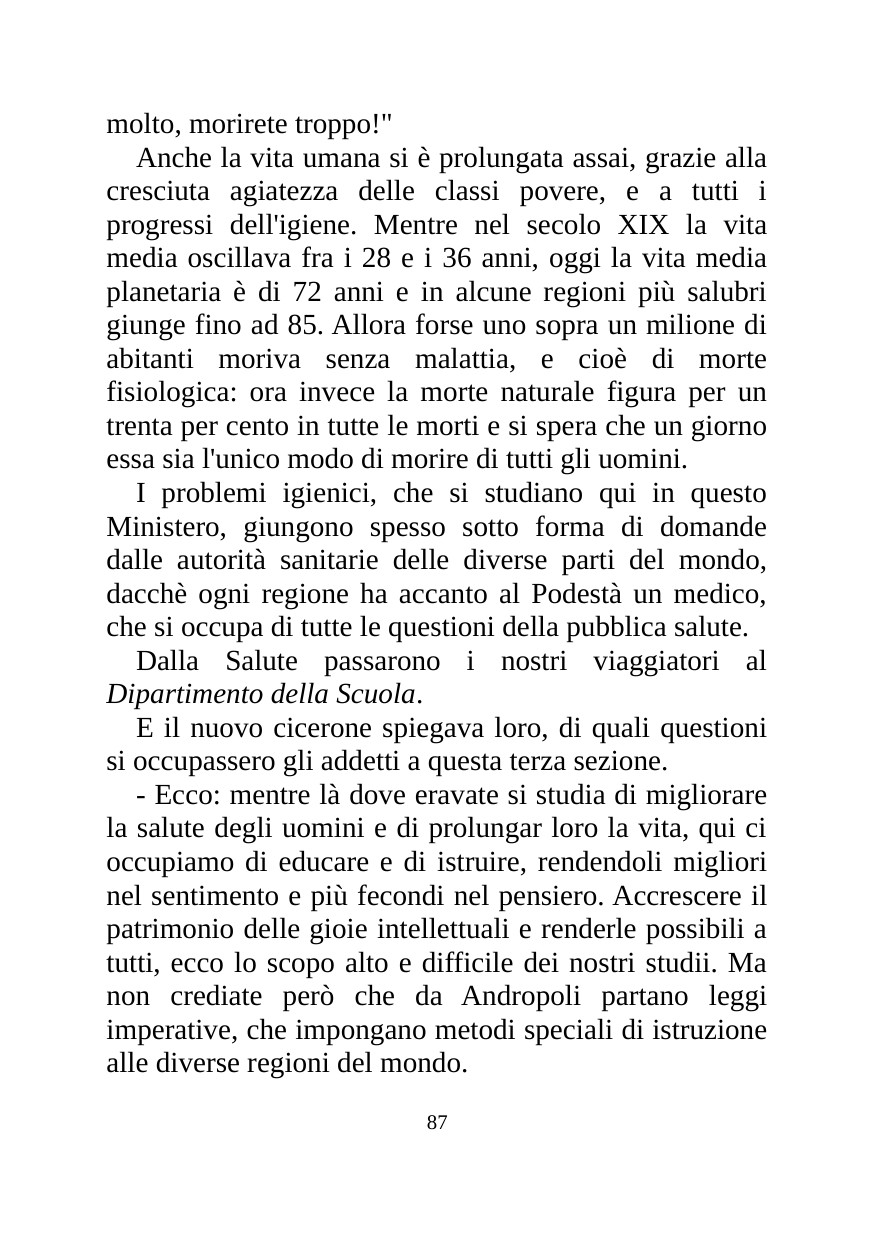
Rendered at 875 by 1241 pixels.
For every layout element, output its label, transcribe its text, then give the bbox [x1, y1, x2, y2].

text Dalla Salute passarono i nostri viaggiatori al Dipartimento della Scuola. [106, 643, 768, 710]
text I problemi igienici, che si studiano qui in questo Ministero, giungono spesso sotto forma di domande dalle autorità sanitarie delle diverse parti del mondo, dacchè ogni regione ha accanto al Podestà un medico, che si occupa di tutte le questioni della pubblica salute. [106, 475, 768, 643]
text molto, morirete troppo!" [106, 106, 768, 140]
text Anche la vita umana si è prolungata assai, grazie alla cresciuta agiatezza delle classi povere, e a tutti i progressi dell'igiene. Mentre nel secolo XIX la vita media oscillava fra i 28 e i 36 anni, oggi la vita media planetaria è di 72 anni e in alcune regioni più salubri giunge fino ad 85. Allora forse uno sopra un milione di abitanti moriva senza malattia, e cioè di morte fisiologica: ora invece la morte naturale figura per un trenta per cento in tutte le morti e si spera che un giorno essa sia l'unico modo di morire di tutti gli uomini. [106, 140, 768, 475]
text E il nuovo cicerone spiegava loro, di quali questioni si occupassero gli addetti a questa terza sezione. [106, 710, 768, 777]
text - Ecco: mentre là dove eravate si studia di migliorare la salute degli uomini e di prolungar loro la vita, qui ci occupiamo di educare e di istruire, rendendoli migliori nel sentimento e più fecondi nel pensiero. Accrescere il patrimonio delle gioie intellettuali e renderle possibili a tutti, ecco lo scopo alto e difficile dei nostri studii. Ma non crediate però che da Andropoli partano leggi imperative, che impongano metodi speciali di istruzione alle diverse regioni del mondo. [106, 777, 768, 1079]
